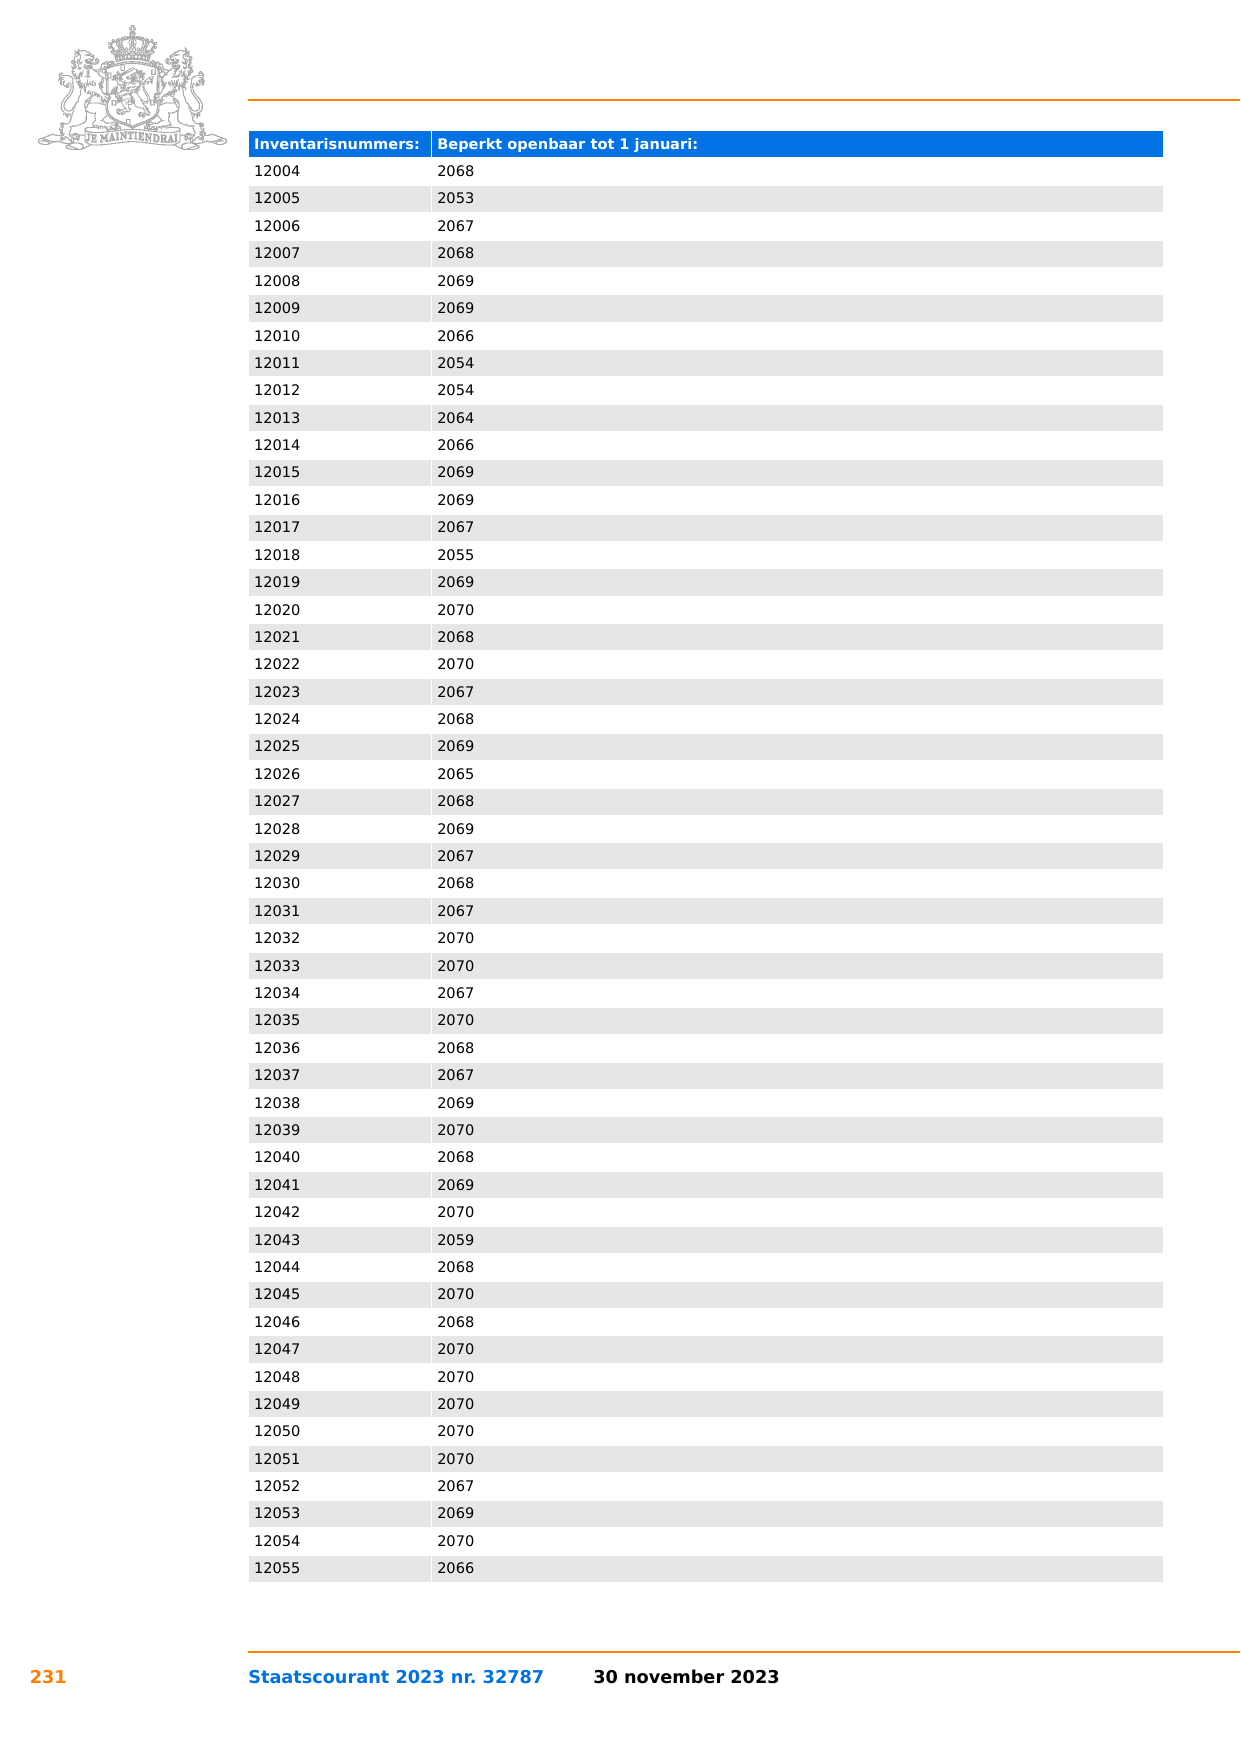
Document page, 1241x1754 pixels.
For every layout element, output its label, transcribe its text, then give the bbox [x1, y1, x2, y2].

table_cell 12043 [249, 1227, 431, 1253]
table_cell 2054 [432, 350, 1163, 376]
table_cell 12006 [249, 213, 431, 239]
table_cell 2070 [432, 1446, 1163, 1472]
table_cell 12015 [249, 460, 431, 486]
table_cell 12011 [249, 350, 431, 376]
table_cell 2069 [432, 460, 1163, 486]
table_cell 2068 [432, 706, 1163, 733]
table_cell 12024 [249, 706, 431, 733]
table_cell 12046 [249, 1309, 431, 1335]
table_cell 12044 [249, 1254, 431, 1281]
table_cell 2070 [432, 1528, 1163, 1554]
table_cell 12004 [249, 158, 431, 185]
table_cell 2070 [432, 1419, 1163, 1445]
table_cell 2070 [432, 1008, 1163, 1034]
table_cell 2069 [432, 1090, 1163, 1116]
table_cell 2067 [432, 898, 1163, 924]
table_cell 2067 [432, 980, 1163, 1007]
table_cell 12052 [249, 1473, 431, 1500]
table_cell 2068 [432, 1254, 1163, 1281]
table_cell 12025 [249, 734, 431, 760]
table_header Beperkt openbaar tot 1 januari: [432, 131, 1163, 157]
table_cell 2066 [432, 323, 1163, 349]
table_cell 12032 [249, 925, 431, 952]
table_cell 2068 [432, 158, 1163, 185]
table_cell 12022 [249, 651, 431, 678]
table_header Inventarisnummers: [249, 131, 431, 157]
table_cell 2070 [432, 953, 1163, 979]
table_cell 12034 [249, 980, 431, 1007]
table_cell 2067 [432, 515, 1163, 541]
table_cell 2067 [432, 1473, 1163, 1500]
table_cell 12017 [249, 515, 431, 541]
table_cell 2053 [432, 186, 1163, 212]
table_cell 12014 [249, 432, 431, 459]
table_cell 2068 [432, 1035, 1163, 1061]
table_cell 2068 [432, 1145, 1163, 1171]
table_cell 2068 [432, 241, 1163, 267]
table_cell 2067 [432, 679, 1163, 705]
table_cell 2059 [432, 1227, 1163, 1253]
table_cell 12035 [249, 1008, 431, 1034]
table_cell 12053 [249, 1501, 431, 1527]
table_cell 12010 [249, 323, 431, 349]
table_cell 12005 [249, 186, 431, 212]
table_cell 12021 [249, 624, 431, 650]
table_cell 2069 [432, 487, 1163, 513]
table_cell 2066 [432, 1556, 1163, 1582]
table_cell 12047 [249, 1336, 431, 1363]
table_cell 12054 [249, 1528, 431, 1554]
table_cell 12012 [249, 378, 431, 404]
table_cell 2069 [432, 816, 1163, 842]
table_cell 12050 [249, 1419, 431, 1445]
table_cell 2069 [432, 268, 1163, 294]
table_cell 2067 [432, 1063, 1163, 1089]
table_cell 2067 [432, 213, 1163, 239]
table_cell 2054 [432, 378, 1163, 404]
table_cell 12042 [249, 1199, 431, 1226]
table_cell 2070 [432, 925, 1163, 952]
table_cell 12027 [249, 789, 431, 815]
table_cell 2069 [432, 734, 1163, 760]
table_cell 12038 [249, 1090, 431, 1116]
table_cell 2070 [432, 1282, 1163, 1308]
table_cell 2069 [432, 569, 1163, 596]
table_cell 2068 [432, 624, 1163, 650]
table_cell 12019 [249, 569, 431, 596]
table_cell 2066 [432, 432, 1163, 459]
table_cell 12028 [249, 816, 431, 842]
table_cell 2070 [432, 1336, 1163, 1363]
table_cell 12040 [249, 1145, 431, 1171]
table_cell 2068 [432, 789, 1163, 815]
table_cell 2068 [432, 871, 1163, 897]
table_cell 12030 [249, 871, 431, 897]
table_cell 12018 [249, 542, 431, 568]
table_cell 2070 [432, 1391, 1163, 1417]
table_cell 12026 [249, 761, 431, 787]
table_cell 2070 [432, 1117, 1163, 1143]
table_cell 12048 [249, 1364, 431, 1390]
table_cell 12033 [249, 953, 431, 979]
table_cell 12016 [249, 487, 431, 513]
table_cell 2070 [432, 597, 1163, 623]
table_cell 12023 [249, 679, 431, 705]
table_cell 12045 [249, 1282, 431, 1308]
table_cell 12049 [249, 1391, 431, 1417]
table_cell 2069 [432, 295, 1163, 322]
table_cell 12055 [249, 1556, 431, 1582]
table_cell 12020 [249, 597, 431, 623]
table_cell 12029 [249, 843, 431, 869]
table_cell 2070 [432, 1364, 1163, 1390]
table_cell 12041 [249, 1172, 431, 1198]
table_cell 2064 [432, 405, 1163, 431]
table_cell 12037 [249, 1063, 431, 1089]
table_cell 12039 [249, 1117, 431, 1143]
table_cell 2055 [432, 542, 1163, 568]
table_cell 12009 [249, 295, 431, 322]
table_cell 12051 [249, 1446, 431, 1472]
table_cell 12036 [249, 1035, 431, 1061]
table_cell 2070 [432, 1199, 1163, 1226]
table_cell 12031 [249, 898, 431, 924]
picture [38, 25, 227, 150]
table_cell 2065 [432, 761, 1163, 787]
table_cell 2068 [432, 1309, 1163, 1335]
table_cell 2067 [432, 843, 1163, 869]
table_cell 2069 [432, 1172, 1163, 1198]
table_cell 12007 [249, 241, 431, 267]
table_cell 2069 [432, 1501, 1163, 1527]
table_cell 12008 [249, 268, 431, 294]
table_cell 12013 [249, 405, 431, 431]
table_cell 2070 [432, 651, 1163, 678]
